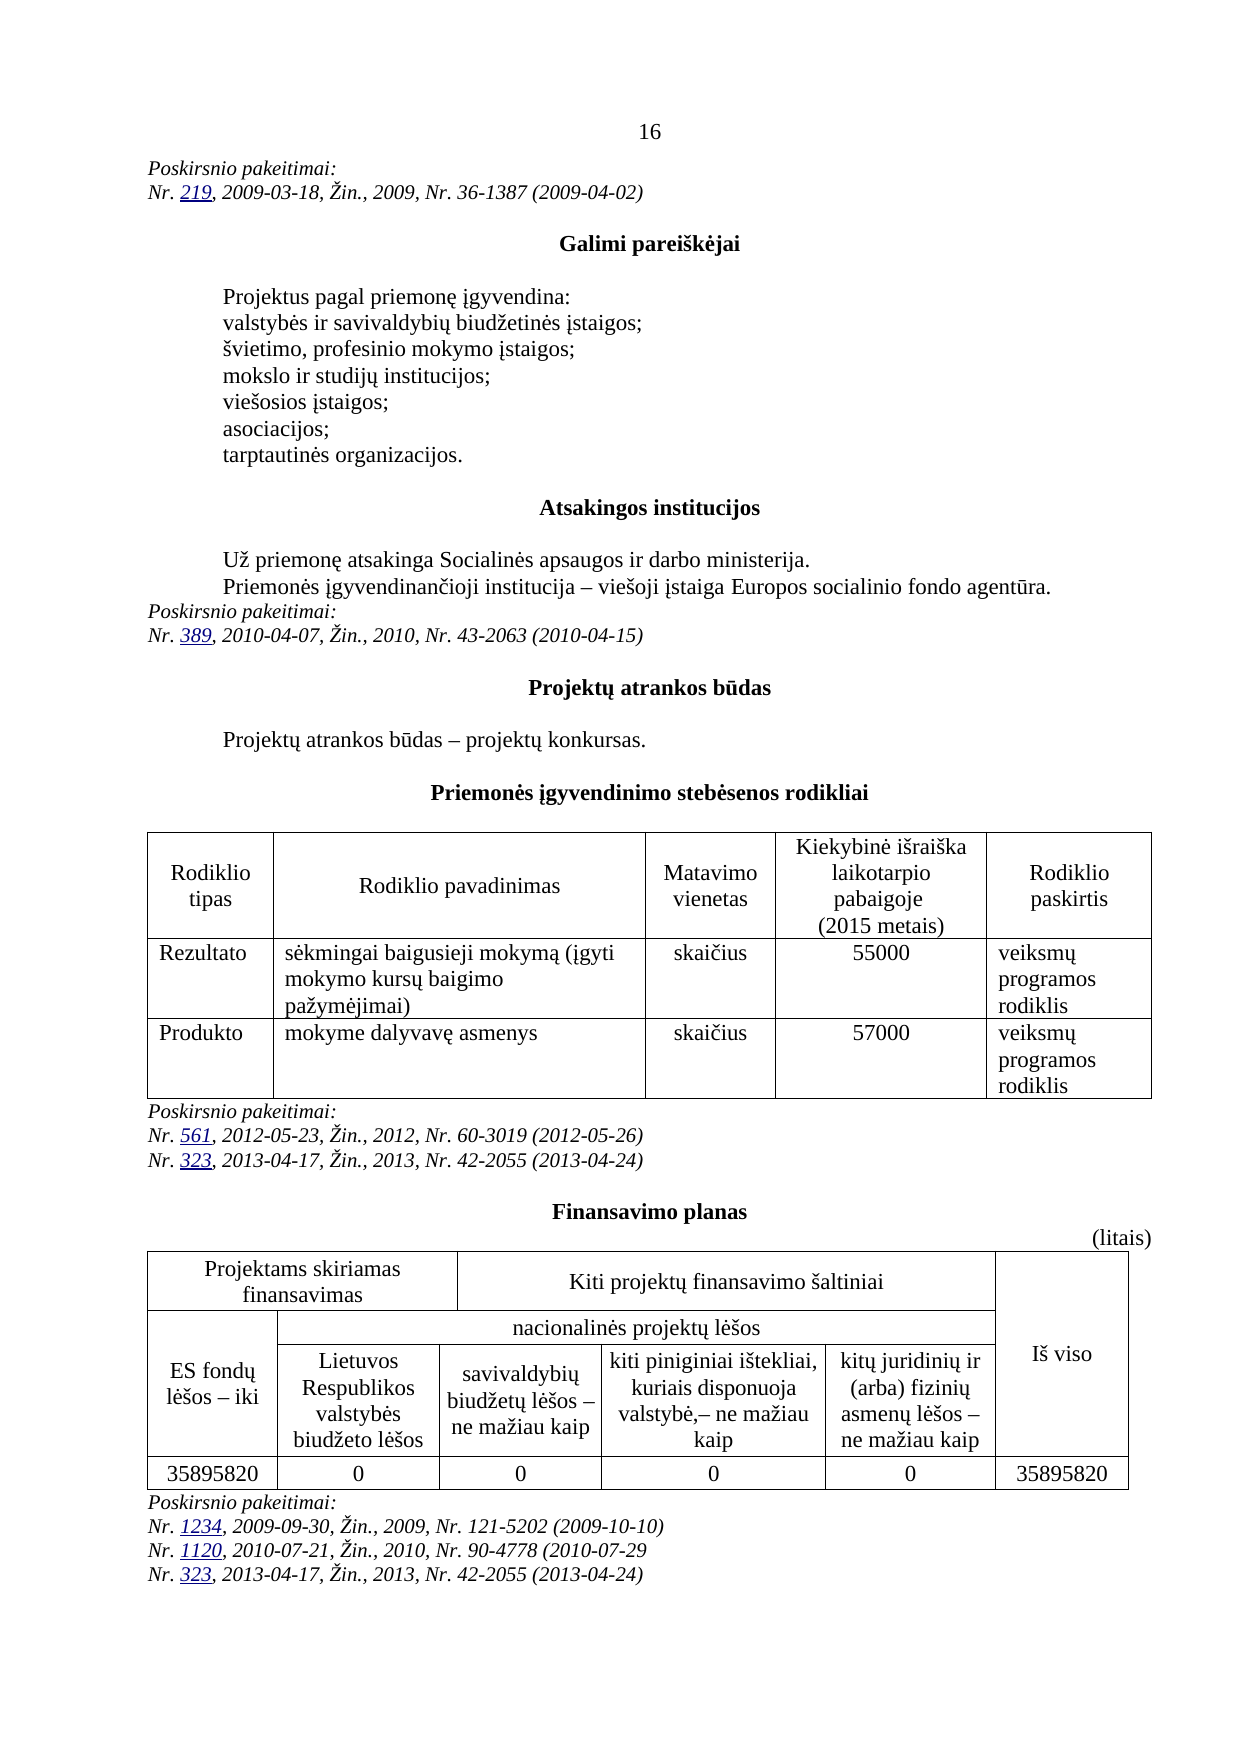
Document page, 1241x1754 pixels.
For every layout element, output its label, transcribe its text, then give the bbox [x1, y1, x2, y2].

text Poskirsnio pakeitimai: [148, 1099, 1152, 1123]
text Projektų atrankos būdas – projektų konkursas. [148, 726, 1152, 753]
text (litais) [148, 1224, 1152, 1251]
table_header Projektams skiriamas finansavimas [148, 1252, 457, 1310]
text Poskirsnio pakeitimai: [148, 599, 1152, 623]
text mokslo ir studijų institucijos; [148, 362, 1152, 388]
table_cell nacionalinės projektų lėšos [278, 1311, 995, 1343]
table_header Matavimo vienetas [646, 833, 775, 938]
text asociacijos; [148, 414, 1152, 441]
table_cell 0 [440, 1457, 601, 1489]
text Projektus pagal priemonę įgyvendina: [148, 283, 1152, 309]
text Poskirsnio pakeitimai: [148, 156, 1152, 180]
text Galimi pareiškėjai [148, 230, 1152, 256]
table_cell 57000 [776, 1019, 986, 1098]
table_cell ES fondų lėšos – iki [148, 1311, 277, 1456]
text Nr. 323, 2013-04-17, Žin., 2013, Nr. 42-2055 (2013-04-24) [148, 1147, 1152, 1172]
text Nr. 1234, 2009-09-30, Žin., 2009, Nr. 121-5202 (2009-10-10) [148, 1514, 1152, 1538]
text Atsakingos institucijos [148, 494, 1152, 520]
table_header Rodiklio paskirtis [987, 833, 1151, 938]
text Priemonės įgyvendinančioji institucija – viešoji įstaiga Europos socialinio fondo agentūra. [148, 573, 1152, 599]
text Projektų atrankos būdas [148, 673, 1152, 700]
table_cell 0 [278, 1457, 439, 1489]
table_cell kitų juridinių ir (arba) fizinių asmenų lėšos – ne mažiau kaip [826, 1345, 995, 1456]
text Poskirsnio pakeitimai: [148, 1490, 1152, 1514]
table_cell Rezultato [148, 939, 273, 1018]
table_cell 35895820 [996, 1457, 1128, 1489]
text Priemonės įgyvendinimo stebėsenos rodikliai [148, 779, 1152, 805]
table_cell sėkmingai baigusieji mokymą (įgyti mokymo kursų baigimo pažymėjimai) [274, 939, 645, 1018]
text Finansavimo planas [148, 1198, 1152, 1224]
table_header Iš viso [996, 1252, 1128, 1456]
text viešosios įstaigos; [148, 388, 1152, 414]
text valstybės ir savivaldybių biudžetinės įstaigos; [148, 309, 1152, 336]
table_header Rodiklio pavadinimas [274, 833, 645, 938]
table_cell mokyme dalyvavę asmenys [274, 1019, 645, 1098]
table_cell 55000 [776, 939, 986, 1018]
text Nr. 1120, 2010-07-21, Žin., 2010, Nr. 90-4778 (2010-07-29 [148, 1538, 1152, 1562]
text Už priemonę atsakinga Socialinės apsaugos ir darbo ministerija. [148, 546, 1152, 573]
table_cell Lietuvos Respublikos valstybės biudžeto lėšos [278, 1345, 439, 1456]
table_header Rodiklio tipas [148, 833, 273, 938]
table_cell 0 [826, 1457, 995, 1489]
table_cell skaičius [646, 1019, 775, 1098]
table_cell Produkto [148, 1019, 273, 1098]
table_header Kiekybinė išraiška laikotarpio pabaigoje (2015 metais) [776, 833, 986, 938]
table_cell 0 [602, 1457, 825, 1489]
text tarptautinės organizacijos. [148, 441, 1152, 467]
table_cell savivaldybių biudžetų lėšos – ne mažiau kaip [440, 1345, 601, 1456]
table_cell veiksmų programos rodiklis [987, 939, 1151, 1018]
text Nr. 561, 2012-05-23, Žin., 2012, Nr. 60-3019 (2012-05-26) [148, 1123, 1152, 1147]
table_cell kiti piniginiai ištekliai, kuriais disponuoja valstybė,– ne mažiau kaip [602, 1345, 825, 1456]
text Nr. 219, 2009-03-18, Žin., 2009, Nr. 36-1387 (2009-04-02) [148, 180, 1152, 204]
text Nr. 389, 2010-04-07, Žin., 2010, Nr. 43-2063 (2010-04-15) [148, 623, 1152, 647]
table_cell veiksmų programos rodiklis [987, 1019, 1151, 1098]
text švietimo, profesinio mokymo įstaigos; [148, 336, 1152, 362]
table_header Kiti projektų finansavimo šaltiniai [458, 1252, 995, 1310]
text Nr. 323, 2013-04-17, Žin., 2013, Nr. 42-2055 (2013-04-24) [148, 1562, 1152, 1586]
table_cell 35895820 [148, 1457, 277, 1489]
table_cell skaičius [646, 939, 775, 1018]
